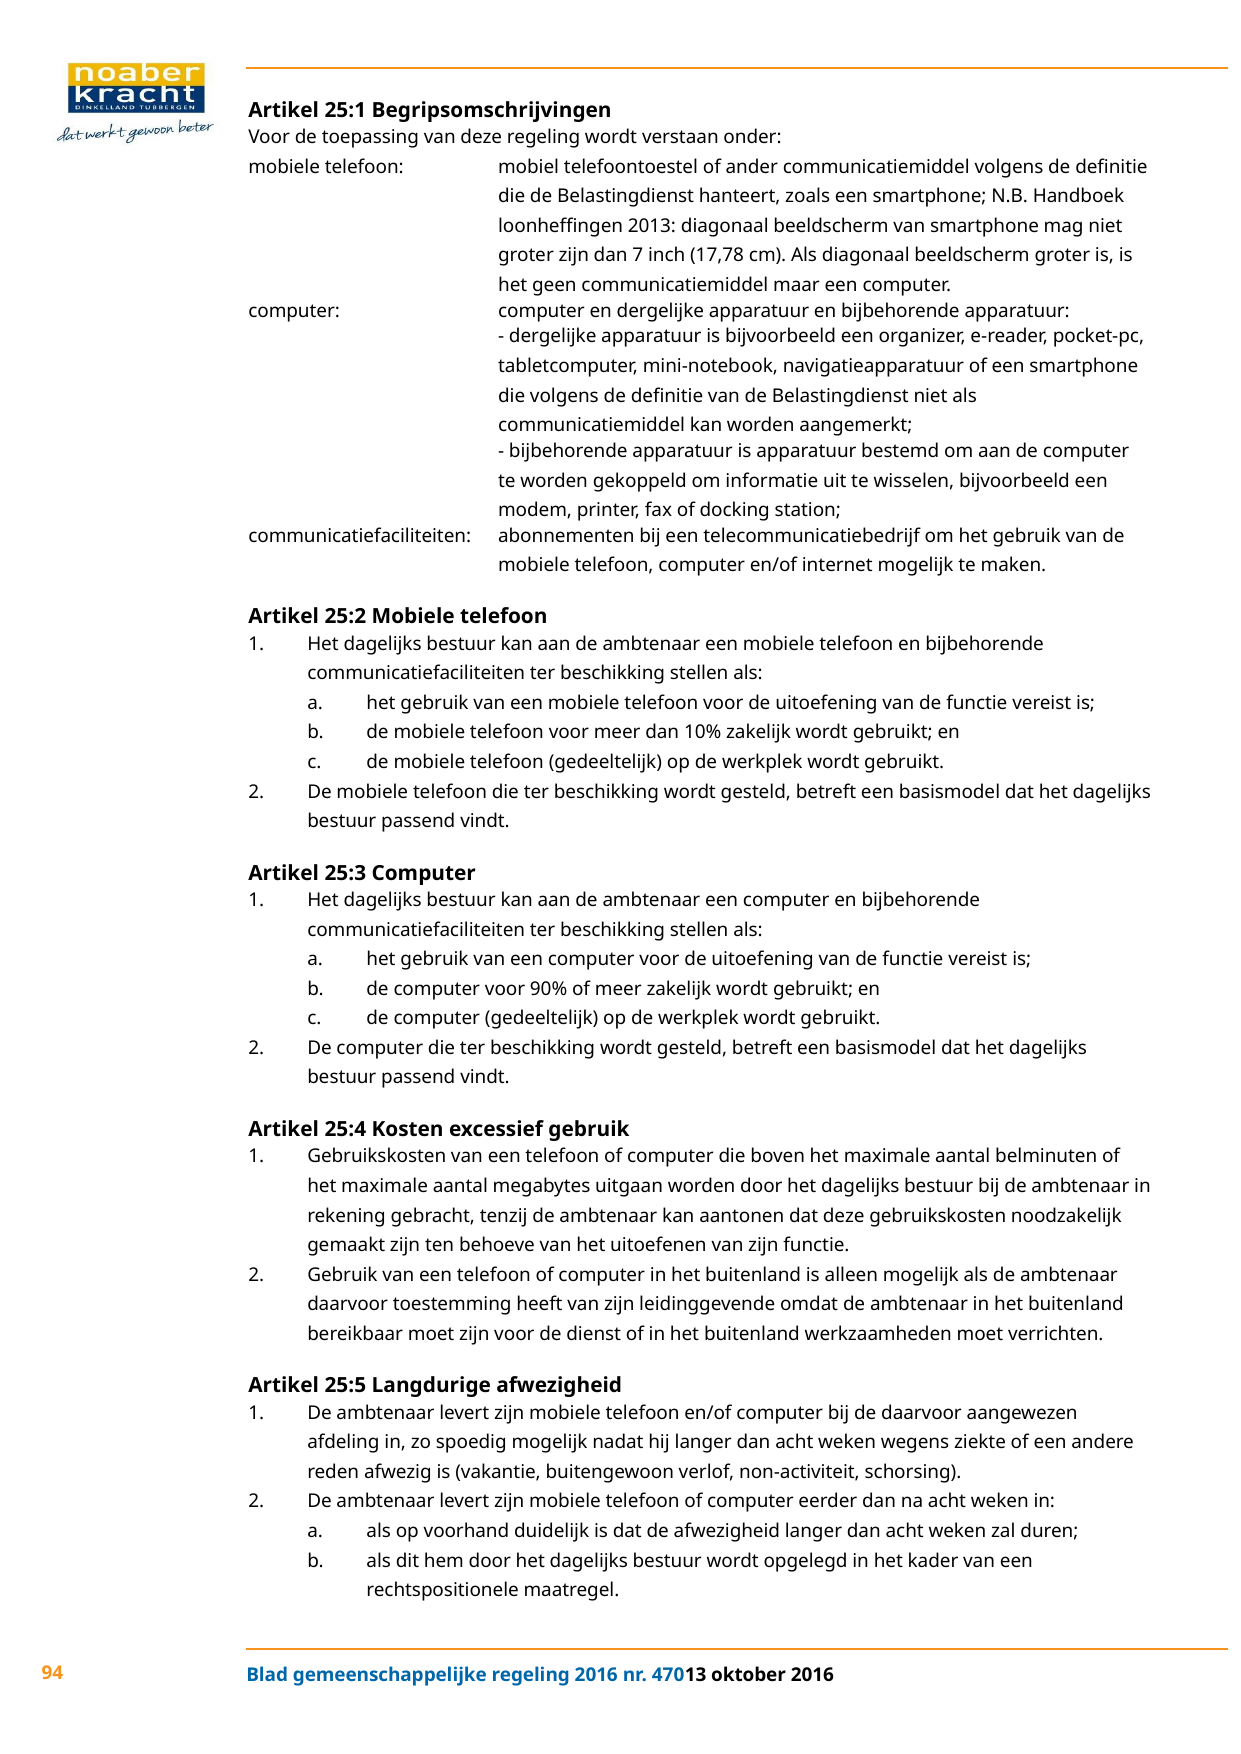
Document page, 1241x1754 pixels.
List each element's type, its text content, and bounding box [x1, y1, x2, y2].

list het gebruik van een mobiele telefoon voor de uitoefening van de functie vereist is; [307, 689, 1152, 715]
list het gebruik van een computer voor de uitoefening van de functie vereist is; [307, 945, 1152, 971]
table_cell abonnementen bij een telecommunicatiebedrijf om het gebruik van de mobiele telefoon, computer en/of internet mogelijk te maken. [498, 522, 1152, 577]
list als op voorhand duidelijk is dat de afwezigheid langer dan acht weken zal duren; [307, 1517, 1152, 1543]
list De computer die ter beschikking wordt gesteld, betreft een basismodel dat het dagelijks bestuur passend vindt. [248, 1034, 1152, 1089]
table_cell computer en dergelijke apparatuur en bijbehorende apparatuur: [498, 297, 1152, 323]
table_cell [248, 437, 498, 522]
table_header mobiele telefoon: [248, 153, 498, 297]
table_cell [248, 323, 498, 437]
list Het dagelijks bestuur kan aan de ambtenaar een computer en bijbehorende communicatiefaciliteiten ter beschikking stellen als: [248, 886, 1152, 942]
list Het dagelijks bestuur kan aan de ambtenaar een mobiele telefoon en bijbehorende communicatiefaciliteiten ter beschikking stellen als: [248, 630, 1152, 685]
text Artikel 25:1 Begripsomschrijvingen [248, 95, 1152, 123]
table_cell - bijbehorende apparatuur is apparatuur bestemd om aan de computer te worden gekoppeld om informatie uit te wisselen, bijvoorbeeld een modem, printer, fax of docking station; [498, 437, 1152, 522]
list Gebruik van een telefoon of computer in het buitenland is alleen mogelijk als de ambtenaar daarvoor toestemming heeft van zijn leidinggevende omdat de ambtenaar in het buitenland bereikbaar moet zijn voor de dienst of in het buitenland werkzaamheden moet verrichten. [248, 1261, 1152, 1346]
table_cell computer: [248, 297, 498, 323]
table_header mobiel telefoontoestel of ander communicatiemiddel volgens de definitie die de Belastingdienst hanteert, zoals een smartphone; N.B. Handboek loonheffingen 2013: diagonaal beeldscherm van smartphone mag niet groter zijn dan 7 inch (17,78 cm). Als diagonaal beeldscherm groter is, is het geen communicatiemiddel maar een computer. [498, 153, 1152, 297]
list de computer (gedeeltelijk) op de werkplek wordt gebruikt. [307, 1004, 1152, 1030]
list de mobiele telefoon (gedeeltelijk) op de werkplek wordt gebruikt. [307, 748, 1152, 774]
text Voor de toepassing van deze regeling wordt verstaan onder: [248, 123, 1152, 149]
table_cell - dergelijke apparatuur is bijvoorbeeld een organizer, e-reader, pocket-pc, tabletcomputer, mini-notebook, navigatieapparatuur of een smartphone die volgens de definitie van de Belastingdienst niet als communicatiemiddel kan worden aangemerkt; [498, 323, 1152, 437]
list De ambtenaar levert zijn mobiele telefoon of computer eerder dan na acht weken in: [248, 1488, 1152, 1513]
table_cell communicatiefaciliteiten: [248, 522, 498, 577]
list De mobiele telefoon die ter beschikking wordt gesteld, betreft een basismodel dat het dagelijks bestuur passend vindt. [248, 778, 1152, 833]
list de computer voor 90% of meer zakelijk wordt gebruikt; en [307, 975, 1152, 1001]
text Artikel 25:4 Kosten excessief gebruik [248, 1114, 1152, 1143]
list de mobiele telefoon voor meer dan 10% zakelijk wordt gebruikt; en [307, 719, 1152, 744]
picture [41, 47, 231, 172]
text Artikel 25:2 Mobiele telefoon [248, 601, 1152, 630]
text Artikel 25:3 Computer [248, 858, 1152, 886]
list Gebruikskosten van een telefoon of computer die boven het maximale aantal belminuten of het maximale aantal megabytes uitgaan worden door het dagelijks bestuur bij de ambtenaar in rekening gebracht, tenzij de ambtenaar kan aantonen dat deze gebruikskosten noodzakelijk gemaakt zijn ten behoeve van het uitoefenen van zijn functie. [248, 1143, 1152, 1257]
list De ambtenaar levert zijn mobiele telefoon en/of computer bij de daarvoor aangewezen afdeling in, zo spoedig mogelijk nadat hij langer dan acht weken wegens ziekte of een andere reden afwezig is (vakantie, buitengewoon verlof, non-activiteit, schorsing). [248, 1399, 1152, 1484]
text Artikel 25:5 Langdurige afwezigheid [248, 1371, 1152, 1399]
list als dit hem door het dagelijks bestuur wordt opgelegd in het kader van een rechtspositionele maatregel. [307, 1547, 1152, 1602]
